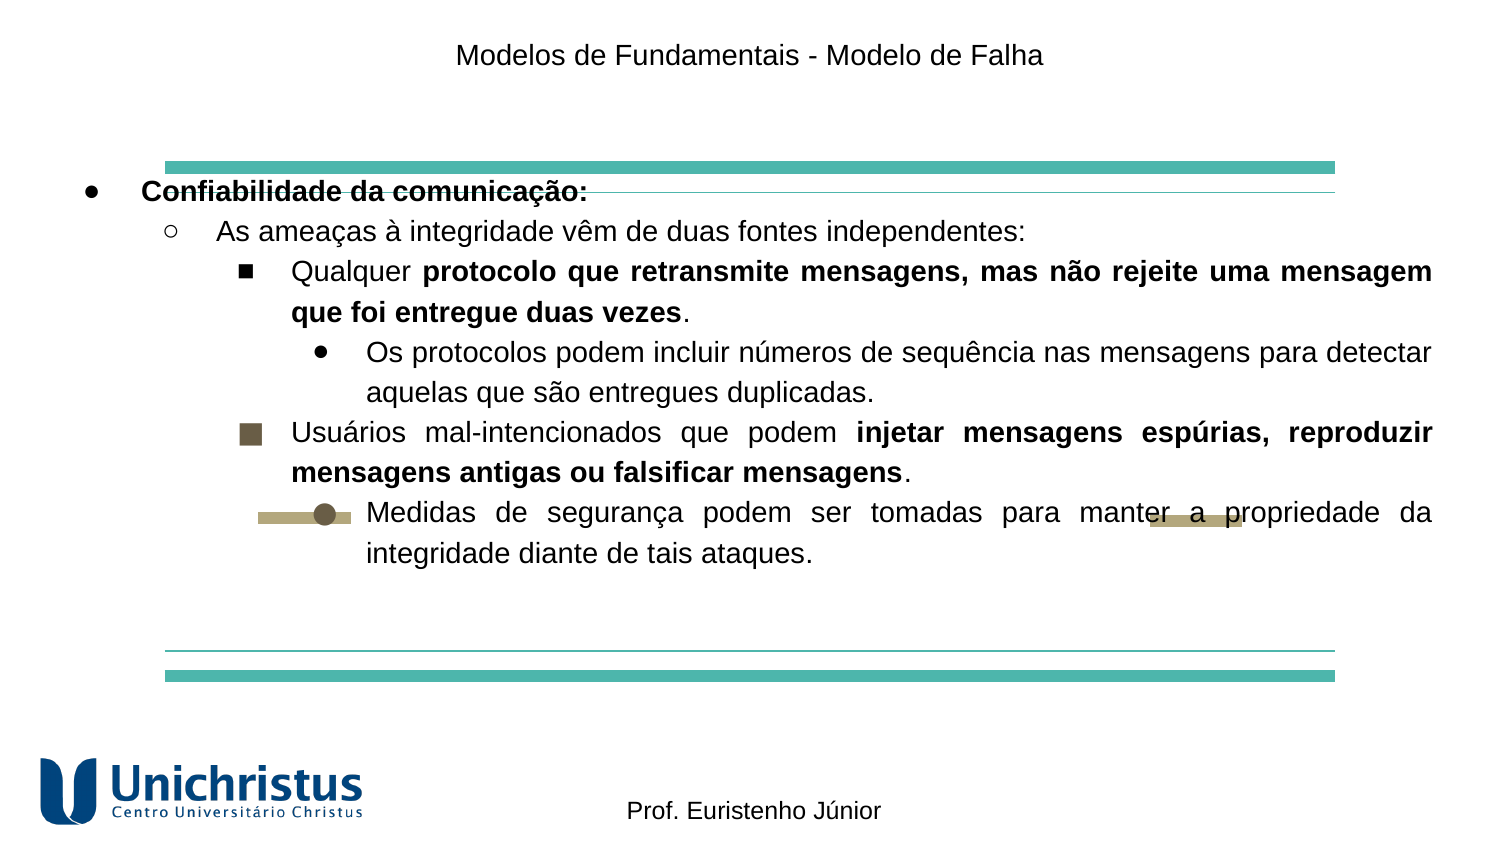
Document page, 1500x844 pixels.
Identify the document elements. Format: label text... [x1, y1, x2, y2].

picture [35, 754, 367, 827]
list Confiabilidade da comunicação: As ameaças à integridade vêm de duas fontes independentes: Qualquer protocolo que retransmite mensagens, mas não rejeite uma mensagem que foi entregue duas vezes. Os protocolos podem incluir números de sequência nas mensagens para detectar aquelas que são entregues duplicadas. Usuários mal-intencionados que podem injetar mensagens espúrias, reproduzir mensagens antigas ou falsificar mensagens. Medidas de segurança podem ser tomadas para manter a propriedade da integridade diante de tais ataques. [51, 152, 1449, 750]
title Modelos de Fundamentais - Modelo de Falha [51, 20, 1449, 137]
